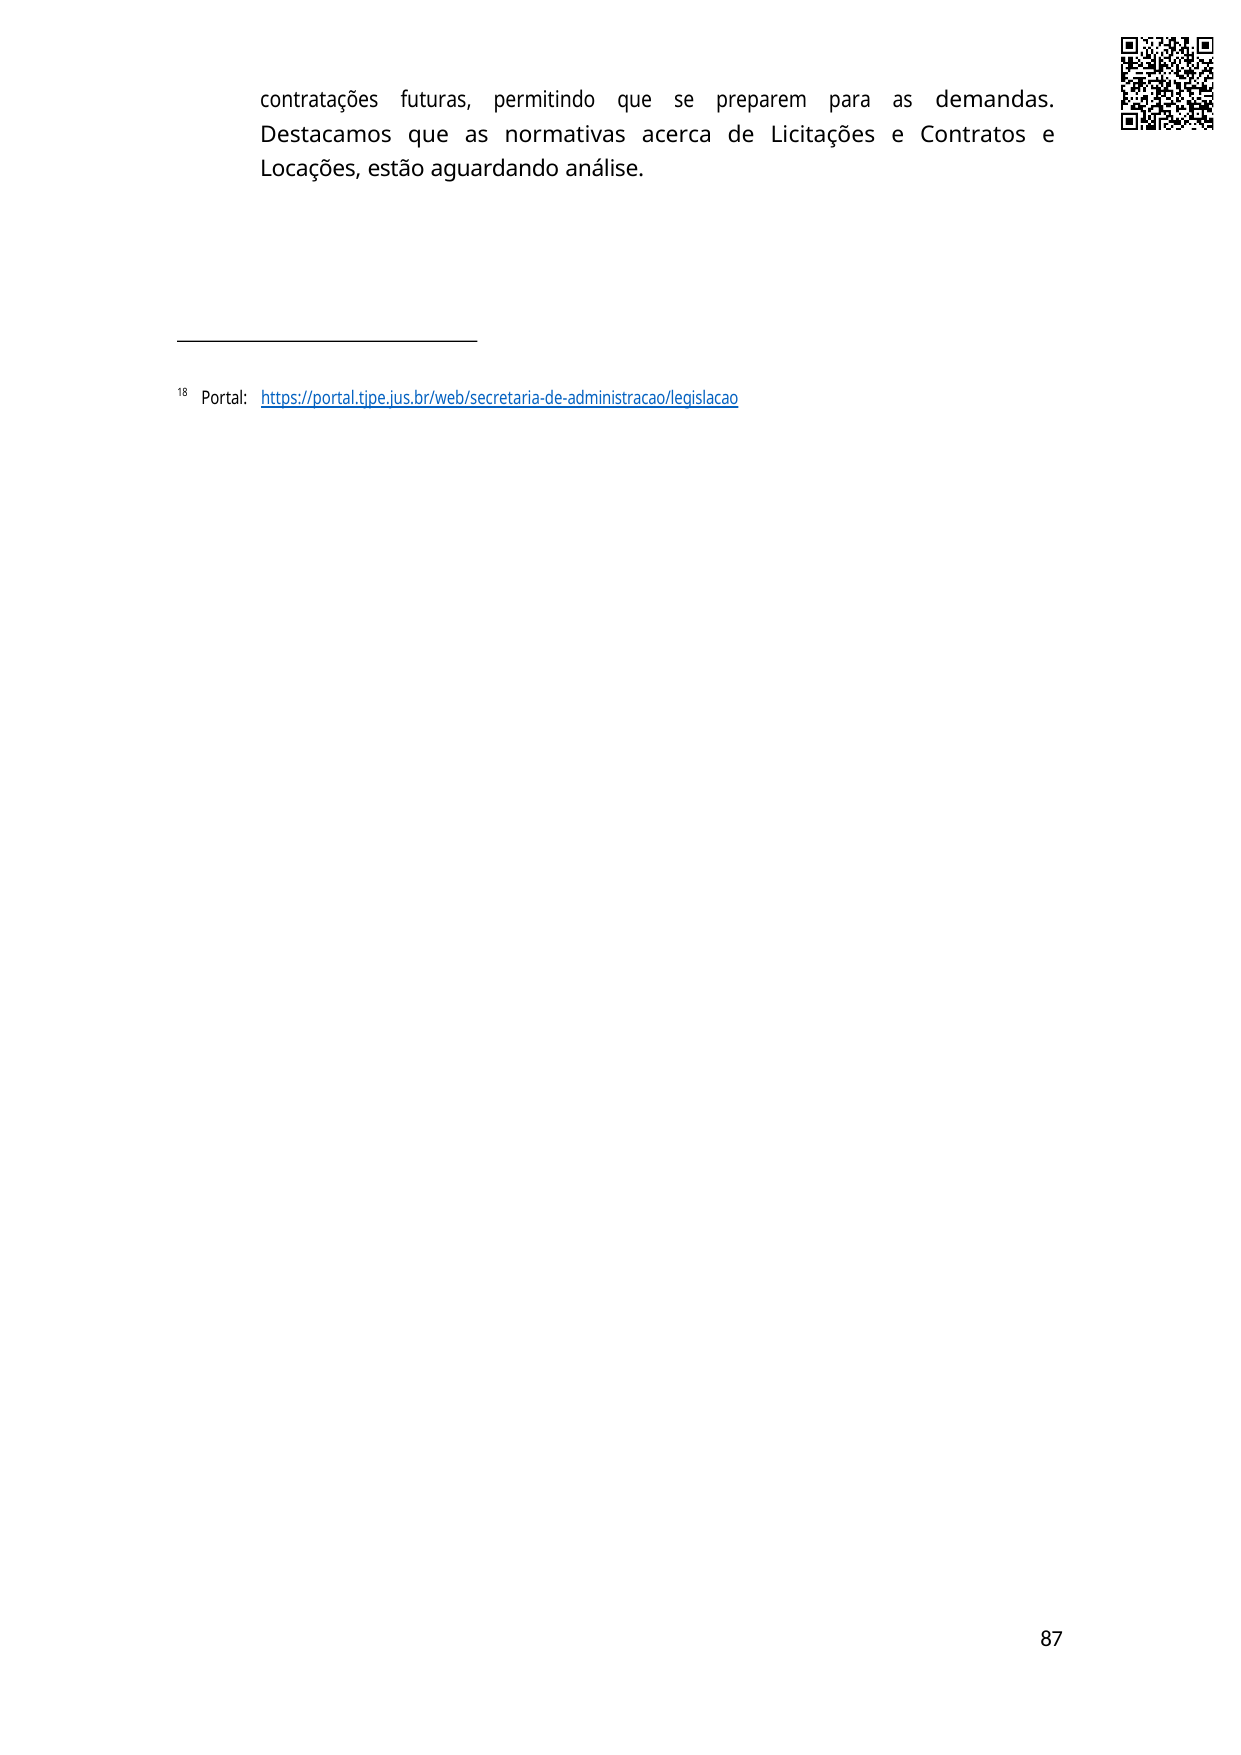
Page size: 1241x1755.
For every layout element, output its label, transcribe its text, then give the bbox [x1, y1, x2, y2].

list contratações futuras, permitindo que se preparem para as demandas. Destacamos que as normativas acerca de Licitações e Contratos e Locações, estão aguardando análise. [260, 83, 1054, 183]
text 18 Portal: https://portal.tjpe.jus.br/web/secretaria-de-administracao/legislacao [177, 384, 1093, 410]
